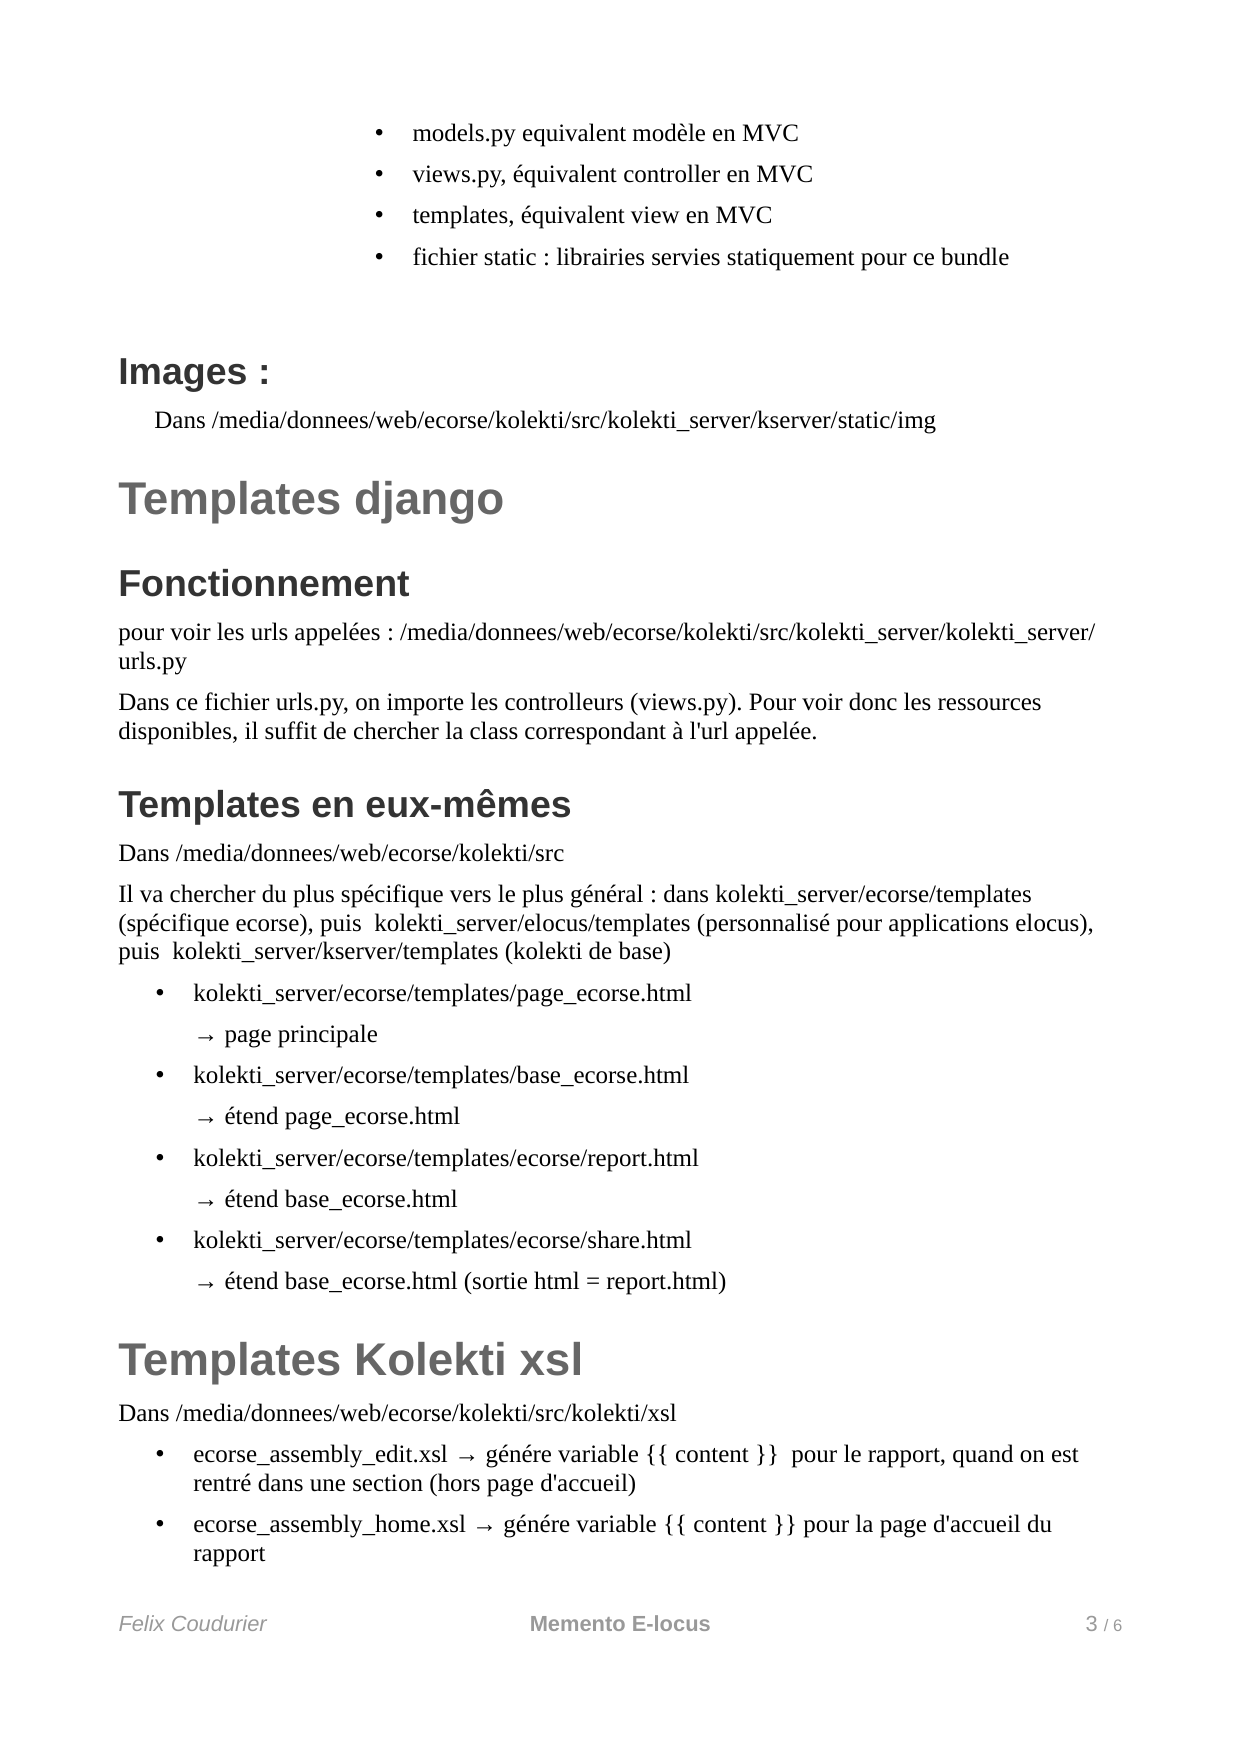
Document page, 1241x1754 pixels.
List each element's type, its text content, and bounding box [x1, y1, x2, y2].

subtitle Fonctionnement [118, 561, 1122, 604]
subtitle Images : [118, 349, 1122, 392]
text Dans ce fichier urls.py, on importe les controlleurs (views.py). Pour voir donc les ressources disponibles, il suffit de chercher la class correspondant à l'url appelée. [118, 687, 1122, 744]
text Dans /media/donnees/web/ecorse/kolekti/src/kolekti_server/kserver/static/img [154, 405, 1122, 434]
list kolekti_server/ecorse/templates/ecorse/report.html [156, 1143, 1122, 1171]
list kolekti_server/ecorse/templates/ecorse/share.html [156, 1225, 1122, 1254]
text Dans /media/donnees/web/ecorse/kolekti/src/kolekti/xsl [118, 1398, 1122, 1427]
list models.py equivalent modèle en MVC [375, 118, 1122, 147]
list kolekti_server/ecorse/templates/page_ecorse.html [156, 978, 1122, 1006]
list templates, équivalent view en MVC [375, 201, 1122, 229]
list ecorse_assembly_edit.xsl → génére variable {{ content }} pour le rapport, quand on est rentré dans une section (hors page d'accueil) [156, 1439, 1122, 1497]
list → étend base_ecorse.html (sortie html = report.html) [156, 1266, 1122, 1295]
text Il va chercher du plus spécifique vers le plus général : dans kolekti_server/ecorse/templates (spécifique ecorse), puis kolekti_server/elocus/templates (personnalisé pour applications elocus), puis kolekti_server/kserver/templates (kolekti de base) [118, 879, 1122, 965]
list fichier static : librairies servies statiquement pour ce bundle [375, 242, 1122, 271]
list kolekti_server/ecorse/templates/base_ecorse.html [156, 1060, 1122, 1089]
list → étend page_ecorse.html [156, 1101, 1122, 1130]
subtitle Templates en eux-mêmes [118, 782, 1122, 825]
subtitle Templates django [118, 471, 1122, 524]
list ecorse_assembly_home.xsl → génére variable {{ content }} pour la page d'accueil du rapport [156, 1509, 1122, 1567]
text Dans /media/donnees/web/ecorse/kolekti/src [118, 838, 1122, 866]
list → étend base_ecorse.html [156, 1184, 1122, 1213]
list → page principale [156, 1019, 1122, 1048]
subtitle Templates Kolekti xsl [118, 1333, 1122, 1385]
list views.py, équivalent controller en MVC [375, 159, 1122, 188]
text pour voir les urls appelées : /media/donnees/web/ecorse/kolekti/src/kolekti_server/kolekti_server/urls.py [118, 617, 1122, 674]
